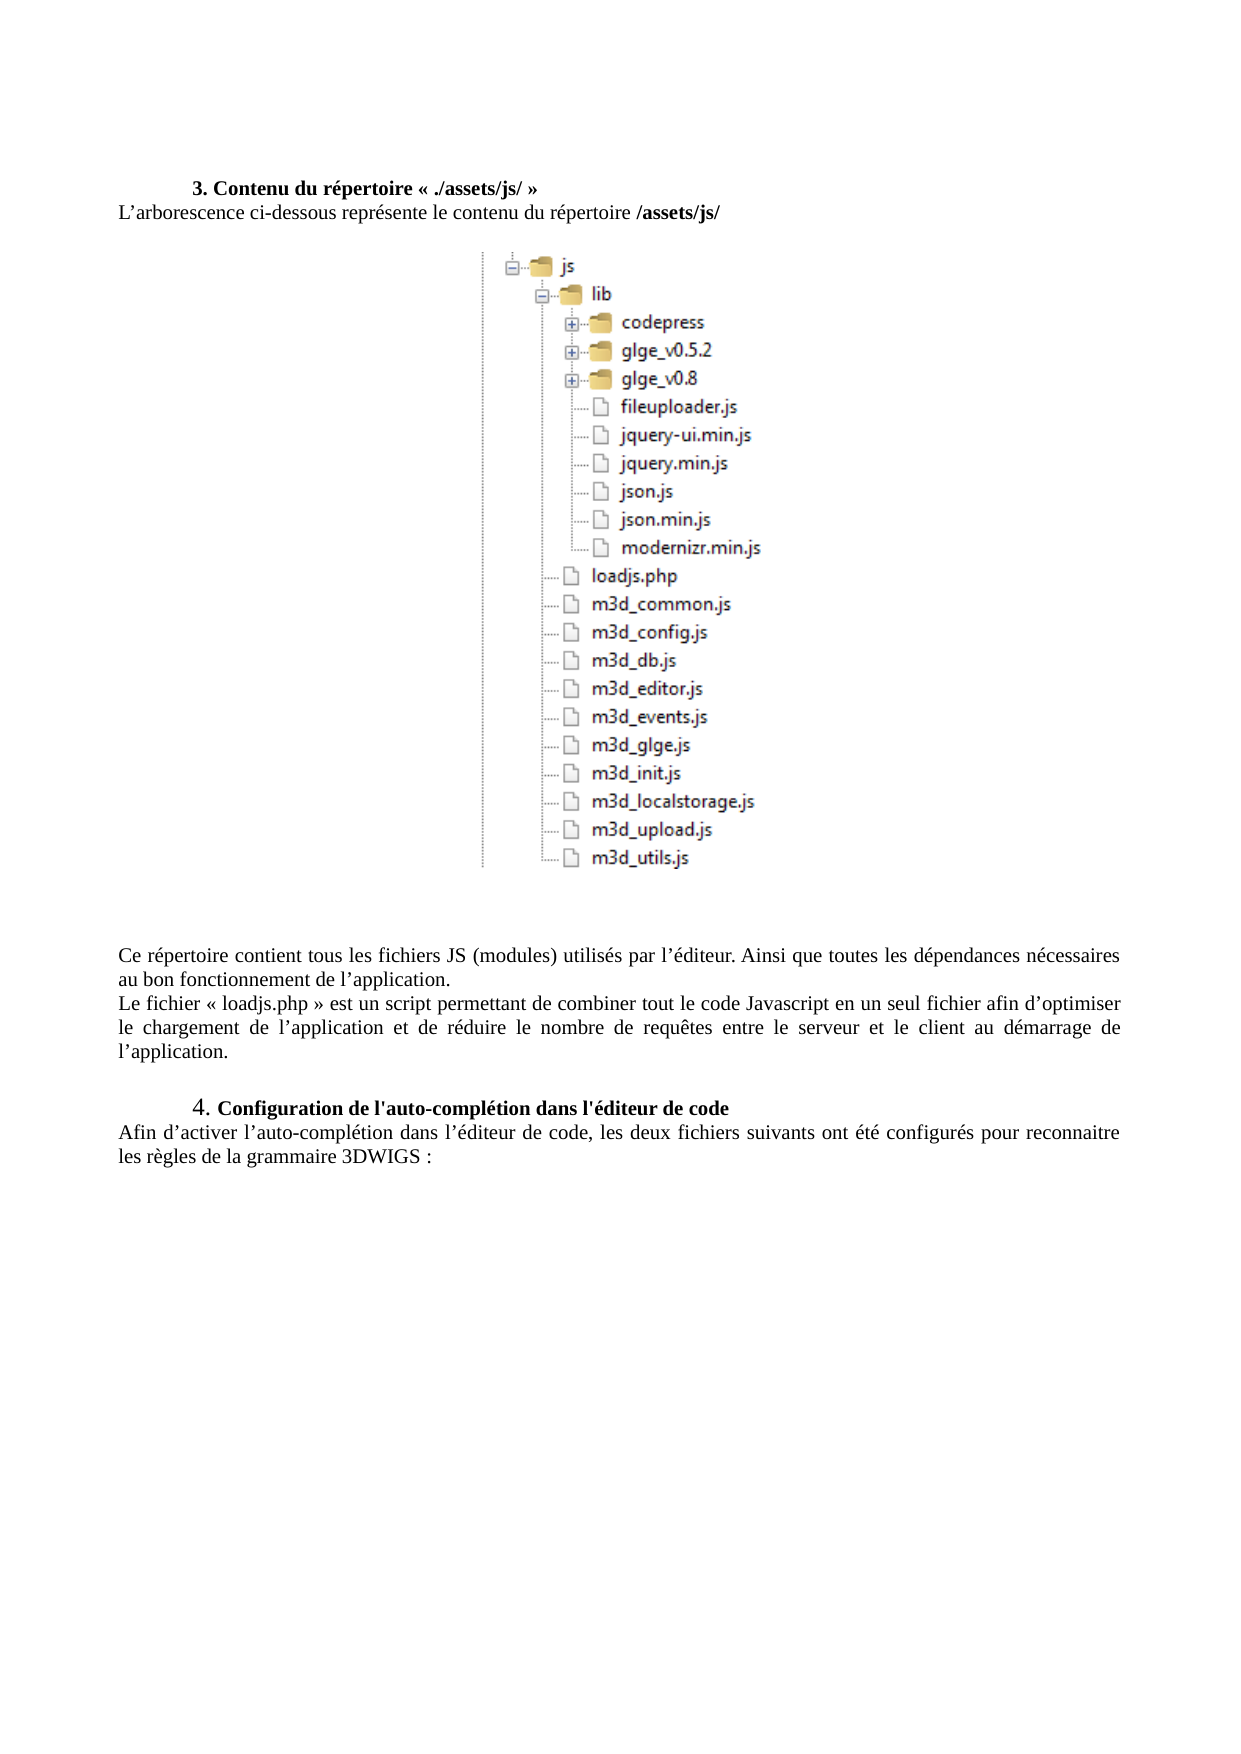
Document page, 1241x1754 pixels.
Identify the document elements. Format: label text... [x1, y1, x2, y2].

text 4. Configuration de l'auto-complétion dans l'éditeur de code [118, 1092, 1122, 1120]
picture [465, 252, 775, 869]
text Le fichier « loadjs.php » est un script permettant de combiner tout le code Javascript en un seul fichier afin d’optimiser le chargement de l’application et de réduire le nombre de requêtes entre le serveur et le client au démarrage de l’application. [118, 991, 1122, 1063]
text 3. Contenu du répertoire « ./assets/js/ » [118, 176, 1122, 200]
text L’arborescence ci-dessous représente le contenu du répertoire /assets/js/ [118, 200, 1122, 224]
text Ce répertoire contient tous les fichiers JS (modules) utilisés par l’éditeur. Ainsi que toutes les dépendances nécessaires au bon fonctionnement de l’application. [118, 942, 1122, 991]
text Afin d’activer l’auto-complétion dans l’éditeur de code, les deux fichiers suivants ont été configurés pour reconnaitre les règles de la grammaire 3DWIGS : [118, 1120, 1122, 1168]
